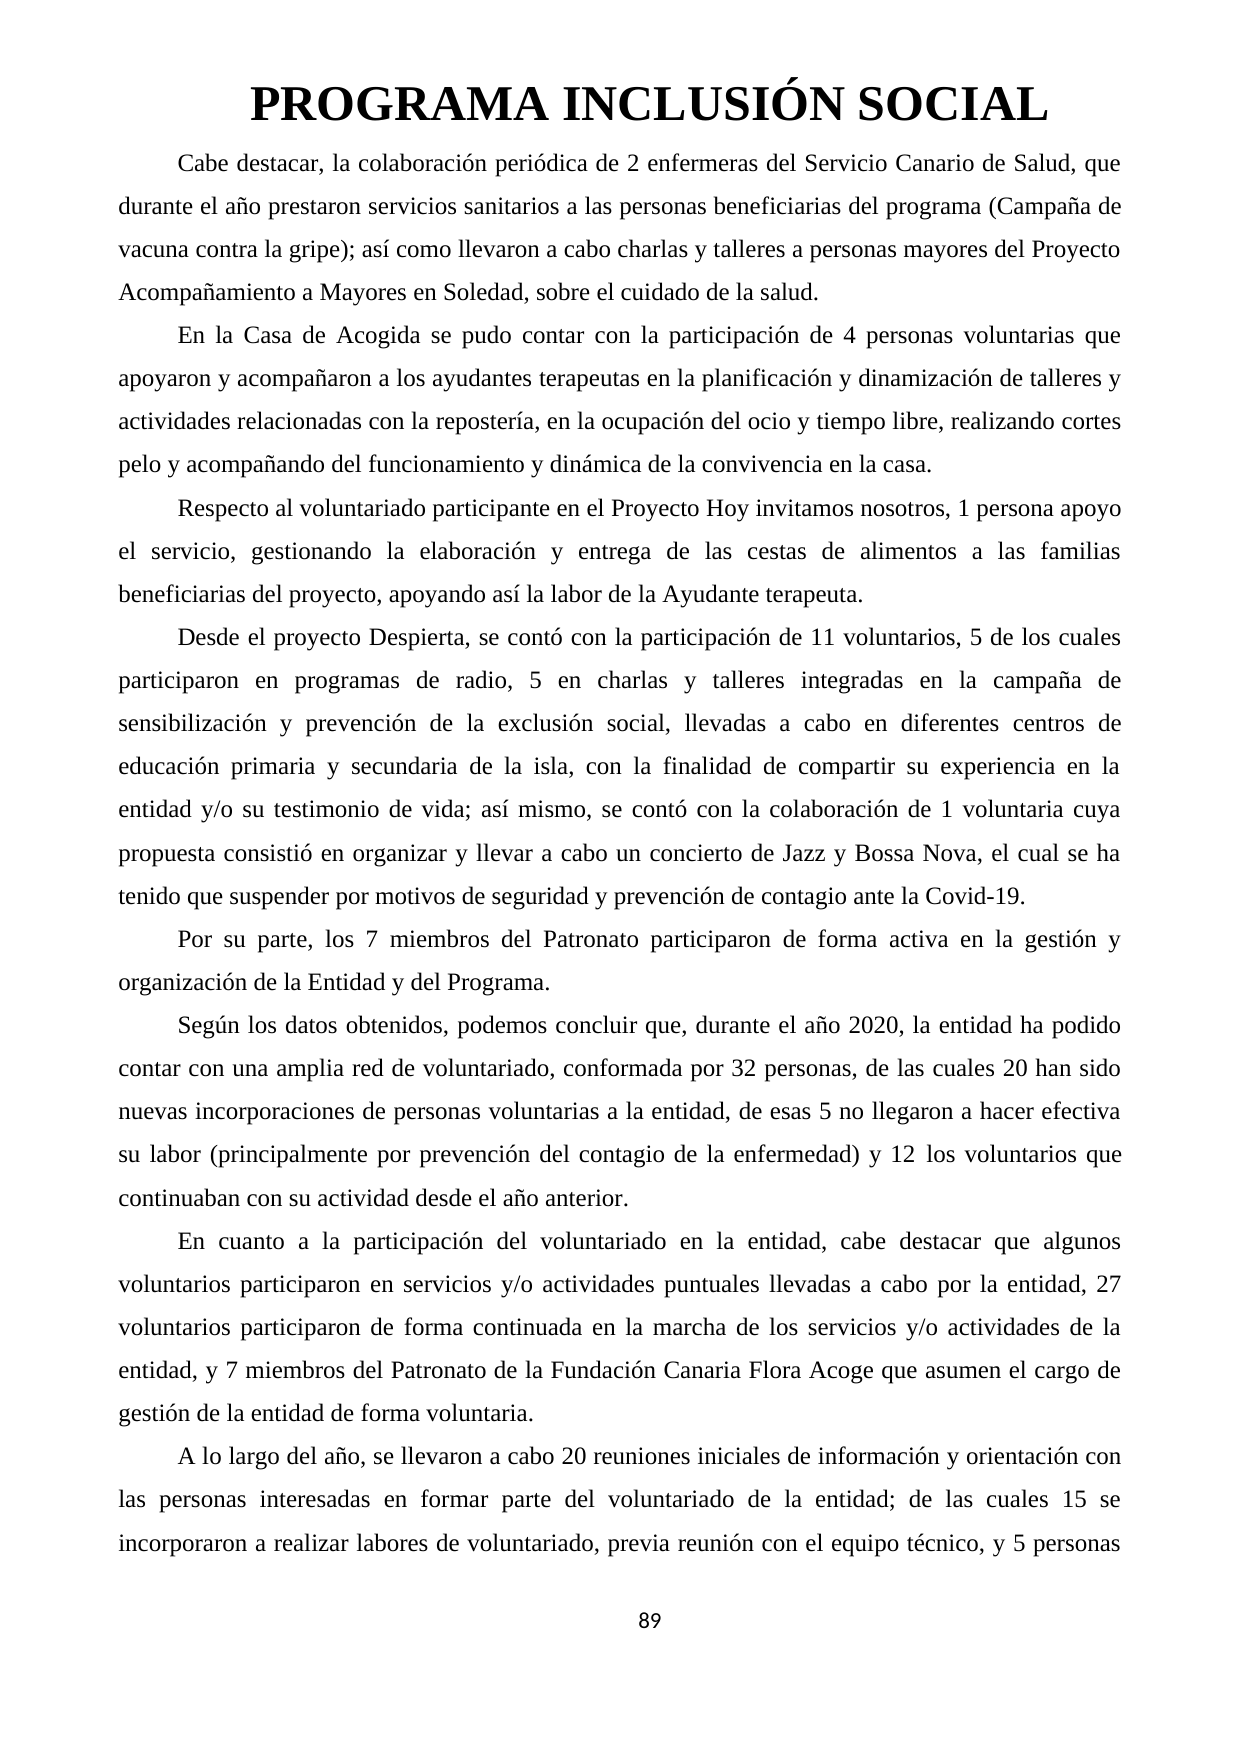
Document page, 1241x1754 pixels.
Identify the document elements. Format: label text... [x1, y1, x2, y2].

text Por su parte, los 7 miembros del Patronato participaron de forma activa en la gestión y organización de la Entidad y del Programa. [118, 924, 1122, 996]
text A lo largo del año, se llevaron a cabo 20 reuniones iniciales de información y orientación con las personas interesadas en formar parte del voluntariado de la entidad; de las cuales 15 se incorporaron a realizar labores de voluntariado, previa reunión con el equipo técnico, y 5 personas [118, 1441, 1122, 1556]
text En la Casa de Acogida se pudo contar con la participación de 4 personas voluntarias que apoyaron y acompañaron a los ayudantes terapeutas en la planificación y dinamización de talleres y actividades relacionadas con la repostería, en la ocupación del ocio y tiempo libre, realizando cortes pelo y acompañando del funcionamiento y dinámica de la convivencia en la casa. [118, 320, 1122, 478]
text Respecto al voluntariado participante en el Proyecto Hoy invitamos nosotros, 1 persona apoyo el servicio, gestionando la elaboración y entrega de las cestas de alimentos a las familias beneficiarias del proyecto, apoyando así la labor de la Ayudante terapeuta. [118, 493, 1122, 608]
text En cuanto a la participación del voluntariado en la entidad, cabe destacar que algunos voluntarios participaron en servicios y/o actividades puntuales llevadas a cabo por la entidad, 27 voluntarios participaron de forma continuada en la marcha de los servicios y/o actividades de la entidad, y 7 miembros del Patronato de la Fundación Canaria Flora Acoge que asumen el cargo de gestión de la entidad de forma voluntaria. [118, 1226, 1122, 1427]
text Según los datos obtenidos, podemos concluir que, durante el año 2020, la entidad ha podido contar con una amplia red de voluntariado, conformada por 32 personas, de las cuales 20 han sido nuevas incorporaciones de personas voluntarias a la entidad, de esas 5 no llegaron a hacer efectiva su labor (principalmente por prevención del contagio de la enfermedad) y 12 los voluntarios que continuaban con su actividad desde el año anterior. [118, 1010, 1122, 1211]
text Desde el proyecto Despierta, se contó con la participación de 11 voluntarios, 5 de los cuales participaron en programas de radio, 5 en charlas y talleres integradas en la campaña de sensibilización y prevención de la exclusión social, llevadas a cabo en diferentes centros de educación primaria y secundaria de la isla, con la finalidad de compartir su experiencia en la entidad y/o su testimonio de vida; así mismo, se contó con la colaboración de 1 voluntaria cuya propuesta consistió en organizar y llevar a cabo un concierto de Jazz y Bossa Nova, el cual se ha tenido que suspender por motivos de seguridad y prevención de contagio ante la Covid-19. [118, 622, 1122, 909]
text Cabe destacar, la colaboración periódica de 2 enfermeras del Servicio Canario de Salud, que durante el año prestaron servicios sanitarios a las personas beneficiarias del programa (Campaña de vacuna contra la gripe); así como llevaron a cabo charlas y talleres a personas mayores del Proyecto Acompañamiento a Mayores en Soledad, sobre el cuidado de la salud. [118, 148, 1122, 306]
